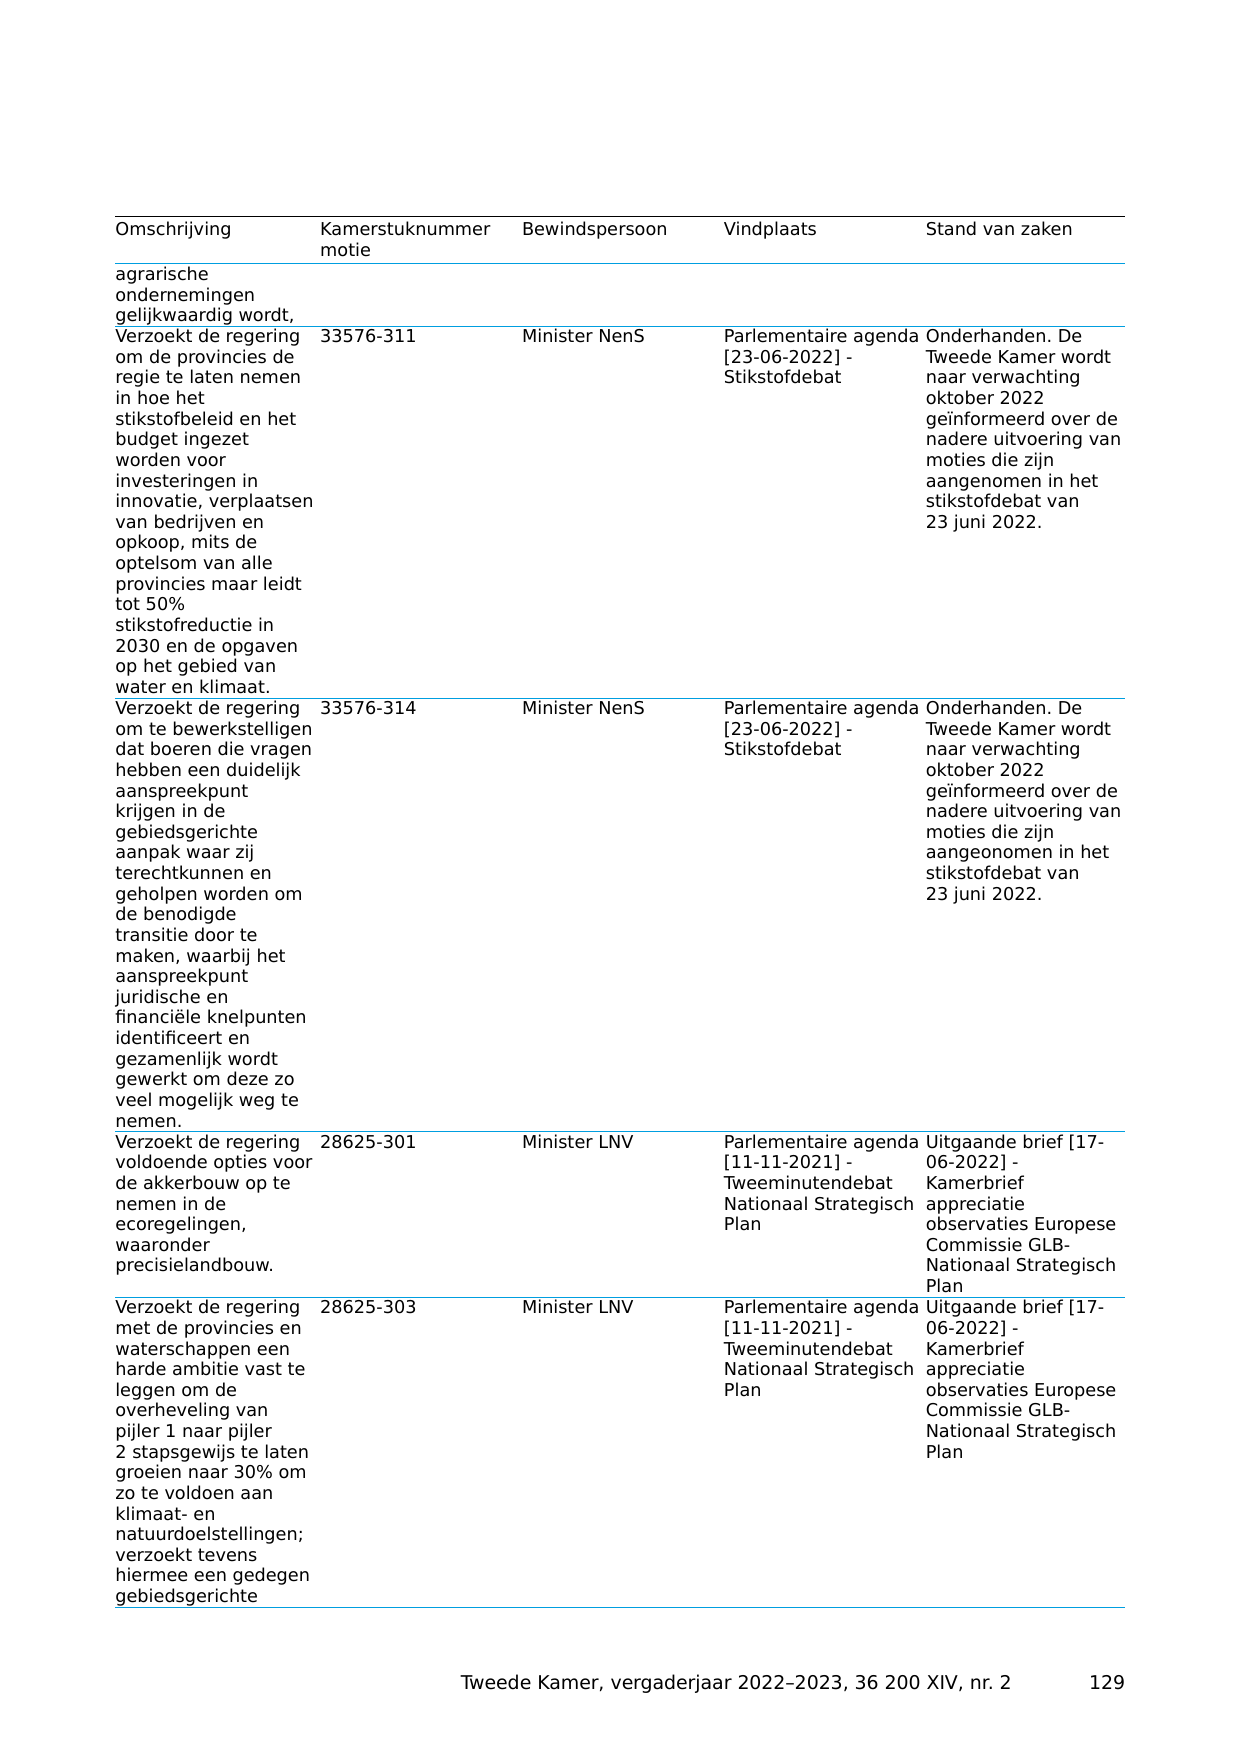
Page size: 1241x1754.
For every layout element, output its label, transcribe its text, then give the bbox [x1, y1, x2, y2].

table_cell [721, 264, 923, 326]
table_cell Minister LNV [519, 1132, 721, 1297]
table_cell Parlementaire agenda [23-06-2022] - Stikstofdebat [721, 699, 923, 1131]
table_cell 28625-303 [317, 1298, 519, 1607]
table_cell Omschrijving [115, 217, 317, 263]
table_cell Bewindspersoon [519, 217, 721, 263]
table_cell Uitgaande brief [17-06-2022] - Kamerbrief appreciatie observaties Europese Commissie GLB-Nationaal Strategisch Plan [923, 1298, 1125, 1607]
table_cell Onderhanden. De Tweede Kamer wordt naar verwachting oktober 2022 geïnformeerd over de nadere uitvoering van moties die zijn aangenomen in het stikstofdebat van 23 juni 2022. [923, 327, 1125, 697]
table_cell [923, 264, 1125, 326]
table_header Door de Staten-Generaal aanvaarde moties [115, 191, 1125, 216]
table_cell Verzoekt de regering om de provincies de regie te laten nemen in hoe het stikstofbeleid en het budget ingezet worden voor investeringen in innovatie, verplaatsen van bedrijven en opkoop, mits de optelsom van alle provincies maar leidt tot 50% stikstofreductie in 2030 en de opgaven op het gebied van water en klimaat. [115, 327, 317, 697]
table_cell 28625-301 [317, 1132, 519, 1297]
table_cell Onderhanden. De Tweede Kamer wordt naar verwachting oktober 2022 geïnformeerd over de nadere uitvoering van moties die zijn aangeonomen in het stikstofdebat van 23 juni 2022. [923, 699, 1125, 1131]
table_cell Stand van zaken [923, 217, 1125, 263]
table_cell Verzoekt de regering met de provincies en waterschappen een harde ambitie vast te leggen om de overheveling van pijler 1 naar pijler 2 stapsgewijs te laten groeien naar 30% om zo te voldoen aan klimaat- en natuurdoelstellingen; verzoekt tevens hiermee een gedegen gebiedsgerichte [115, 1298, 317, 1607]
table_cell Minister NenS [519, 327, 721, 697]
table_cell Vindplaats [721, 217, 923, 263]
table_cell 33576-314 [317, 699, 519, 1131]
table_cell Verzoekt de regering voldoende opties voor de akkerbouw op te nemen in de ecoregelingen, waaronder precisielandbouw. [115, 1132, 317, 1297]
table_cell Verzoekt de regering om te bewerkstelligen dat boeren die vragen hebben een duidelijk aanspreekpunt krijgen in de gebiedsgerichte aanpak waar zij terechtkunnen en geholpen worden om de benodigde transitie door te maken, waarbij het aanspreekpunt juridische en financiële knelpunten identificeert en gezamenlijk wordt gewerkt om deze zo veel mogelijk weg te nemen. [115, 699, 317, 1131]
table_cell Parlementaire agenda [11-11-2021] - Tweeminutendebat Nationaal Strategisch Plan [721, 1132, 923, 1297]
table_cell [519, 264, 721, 326]
table_cell [317, 264, 519, 326]
table_cell 33576-311 [317, 327, 519, 697]
table_cell agrarische ondernemingen gelijkwaardig wordt, [115, 264, 317, 326]
table_cell Minister LNV [519, 1298, 721, 1607]
table_cell Kamerstuknummer motie [317, 217, 519, 263]
table_cell Uitgaande brief [17-06-2022] - Kamerbrief appreciatie observaties Europese Commissie GLB-Nationaal Strategisch Plan [923, 1132, 1125, 1297]
table_cell Parlementaire agenda [23-06-2022] - Stikstofdebat [721, 327, 923, 697]
table_cell Parlementaire agenda [11-11-2021] - Tweeminutendebat Nationaal Strategisch Plan [721, 1298, 923, 1607]
table_cell Minister NenS [519, 699, 721, 1131]
